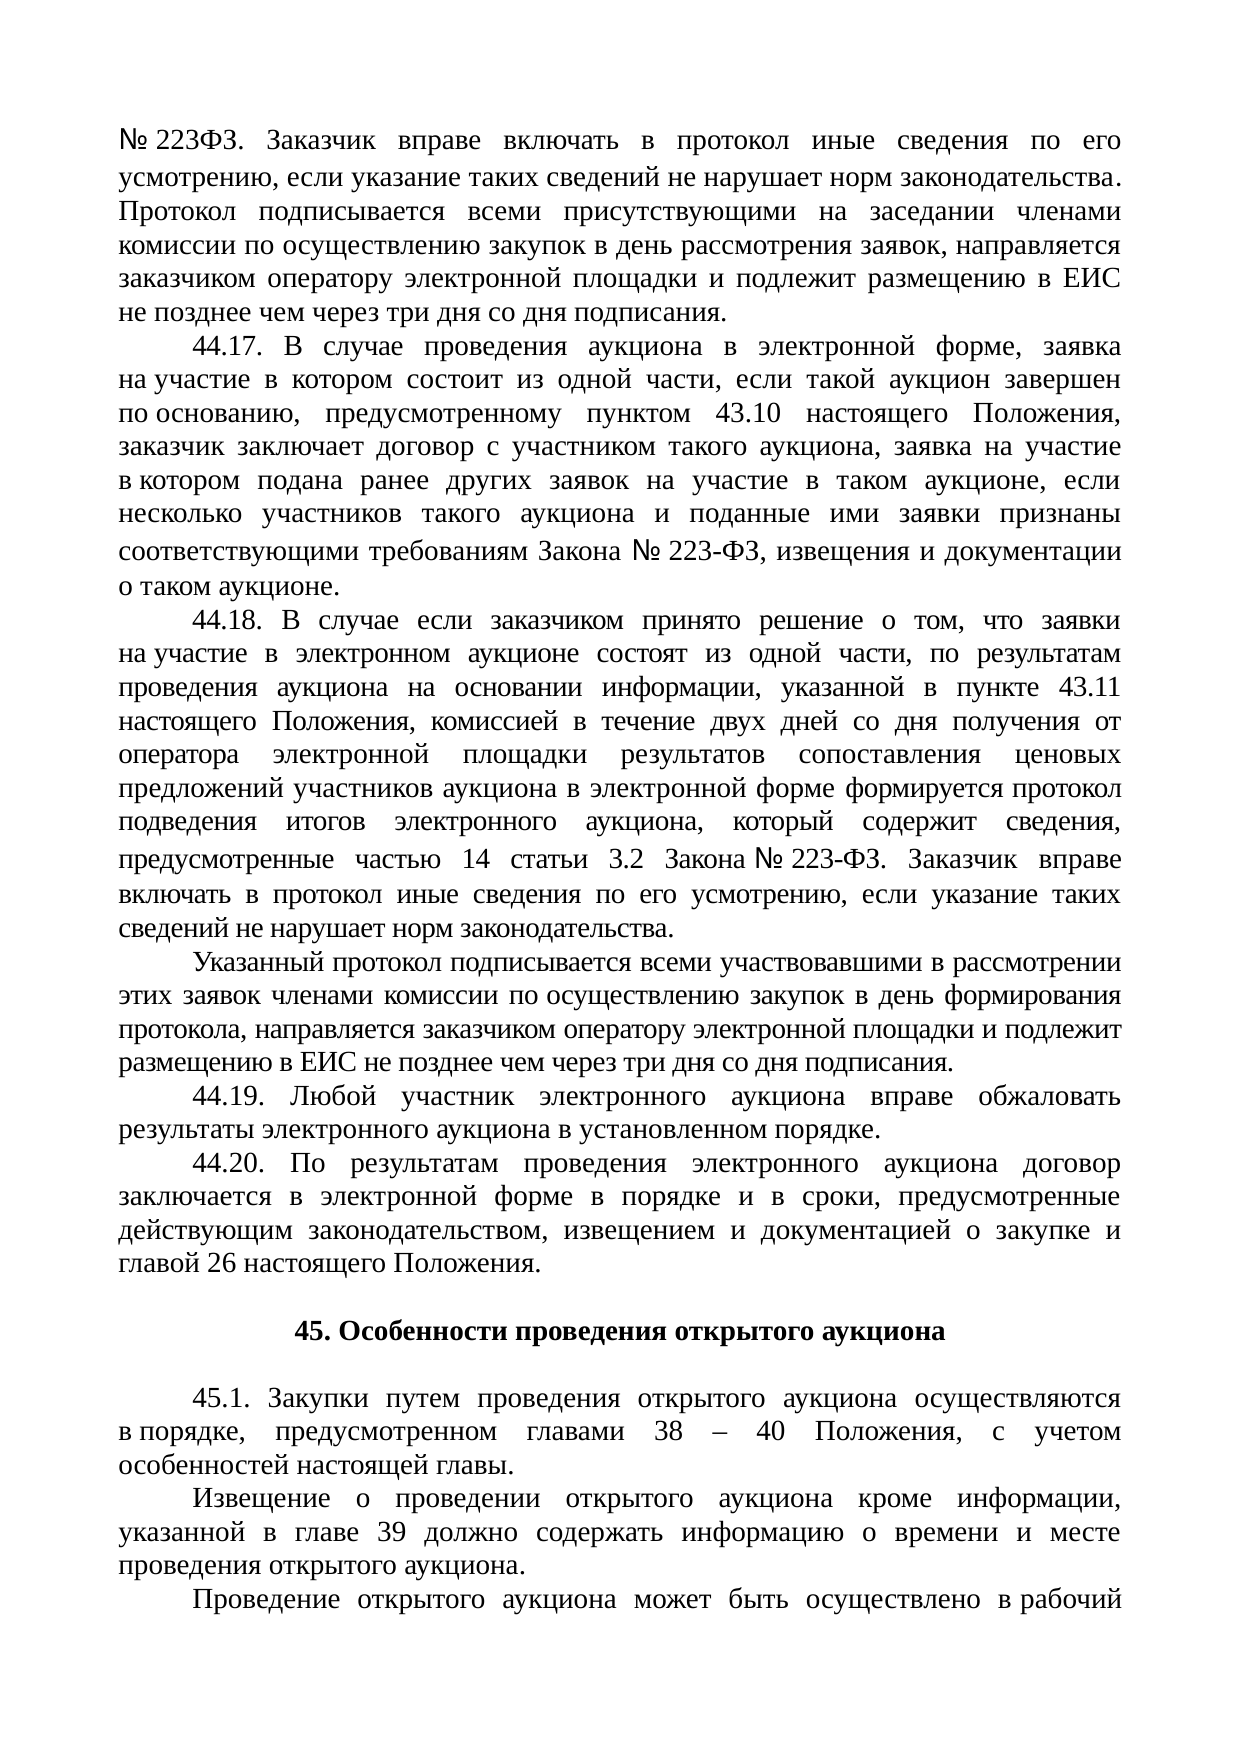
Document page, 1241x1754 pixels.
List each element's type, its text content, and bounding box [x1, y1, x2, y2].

text 45. Особенности проведения открытого аукциона [118, 1313, 1122, 1346]
text 44.18. В случае если заказчиком принято решение о том, что заявки на участие в электронном аукционе состоят из одной части, по результатам проведения аукциона на основании информации, указанной в пункте 43.11 настоящего Положения, комиссией в течение двух дней со дня получения от оператора электронной площадки результатов сопоставления ценовых предложений участников аукциона в электронной форме формируется протокол подведения итогов электронного аукциона, который содержит сведения, предусмотренные частью 14 статьи 3.2 Закона № 223-ФЗ. Заказчик вправе включать в протокол иные сведения по его усмотрению, если указание таких сведений не нарушает норм законодательства. [118, 602, 1122, 944]
text 44.17. В случае проведения аукциона в электронной форме, заявка на участие в котором состоит из одной части, если такой аукцион завершен по основанию, предусмотренному пунктом 43.10 настоящего Положения, заказчик заключает договор с участником такого аукциона, заявка на участие в котором подана ранее других заявок на участие в таком аукционе, если несколько участников такого аукциона и поданные ими заявки признаны соответствующими требованиям Закона № 223-ФЗ, извещения и документации о таком аукционе. [118, 328, 1122, 602]
text № 223ФЗ. Заказчик вправе включать в протокол иные сведения по его усмотрению, если указание таких сведений не нарушает норм законодательства. Протокол подписывается всеми присутствующими на заседании членами комиссии по осуществлению закупок в день рассмотрения заявок, направляется заказчиком оператору электронной площадки и подлежит размещению в ЕИС не позднее чем через три дня со дня подписания. [118, 118, 1122, 328]
text Проведение открытого аукциона может быть осуществлено в рабочий [118, 1581, 1122, 1614]
text 44.19. Любой участник электронного аукциона вправе обжаловать результаты электронного аукциона в установленном порядке. [118, 1078, 1122, 1145]
text 44.20. По результатам проведения электронного аукциона договор заключается в электронной форме в порядке и в сроки, предусмотренные действующим законодательством, извещением и документацией о закупке и главой 26 настоящего Положения. [118, 1145, 1122, 1279]
text 45.1. Закупки путем проведения открытого аукциона осуществляются в порядке, предусмотренном главами 38 – 40 Положения, с учетом особенностей настоящей главы. [118, 1380, 1122, 1480]
text Извещение о проведении открытого аукциона кроме информации, указанной в главе 39 должно содержать информацию о времени и месте проведения открытого аукциона. [118, 1480, 1122, 1581]
text Указанный протокол подписывается всеми участвовавшими в рассмотрении этих заявок членами комиссии по осуществлению закупок в день формирования протокола, направляется заказчиком оператору электронной площадки и подлежит размещению в ЕИС не позднее чем через три дня со дня подписания. [118, 944, 1122, 1078]
